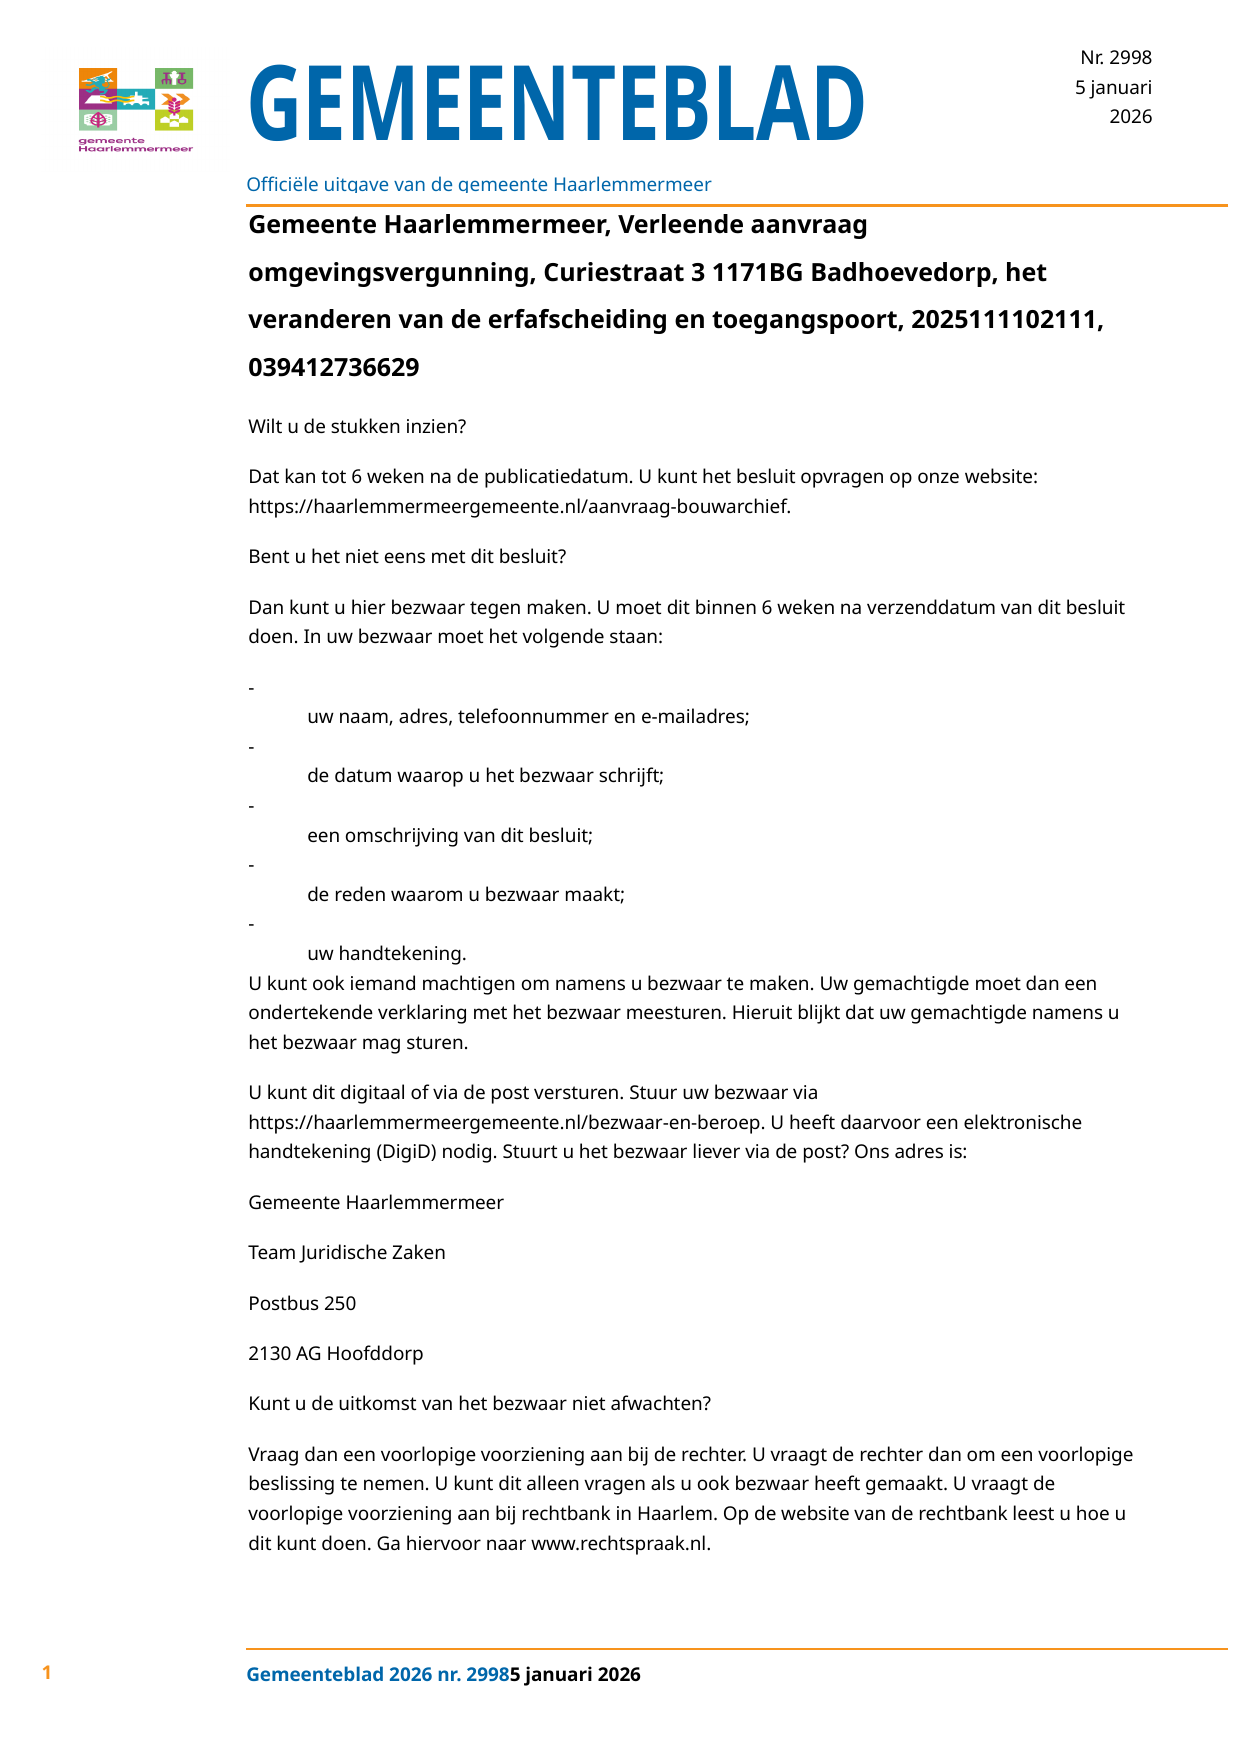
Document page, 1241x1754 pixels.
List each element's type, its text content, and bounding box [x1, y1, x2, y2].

text Team Juridische Zaken [248, 1239, 1152, 1265]
list uw naam, adres, telefoonnummer en e-mailadres; [248, 703, 1152, 729]
text Kunt u de uitkomst van het bezwaar niet afwachten? [248, 1391, 1152, 1416]
text Bent u het niet eens met dit besluit? [248, 543, 1152, 569]
text U kunt ook iemand machtigen om namens u bezwaar te maken. Uw gemachtigde moet dan een ondertekende verklaring met het bezwaar meesturen. Hieruit blijkt dat uw gemachtigde namens u het bezwaar mag sturen. [248, 970, 1152, 1055]
text Gemeente Haarlemmermeer, Verleende aanvraag omgevingsvergunning, Curiestraat 3 1171BG Badhoevedorp, het veranderen van de erfafscheiding en toegangspoort, 2025111102111, 039412736629 [248, 207, 1152, 384]
list de datum waarop u het bezwaar schrijft; [248, 763, 1152, 788]
list uw handtekening. [248, 940, 1152, 966]
text Gemeente Haarlemmermeer [248, 1189, 1152, 1215]
list een omschrijving van dit besluit; [248, 822, 1152, 848]
text U kunt dit digitaal of via de post versturen. Stuur uw bezwaar via https://haarlemmermeergemeente.nl/bezwaar-en-beroep. U heeft daarvoor een elektronische handtekening (DigiD) nodig. Stuurt u het bezwaar liever via de post? Ons adres is: [248, 1079, 1152, 1164]
picture [41, 47, 231, 172]
text 2130 AG Hoofddorp [248, 1340, 1152, 1366]
list de reden waarom u bezwaar maakt; [248, 881, 1152, 907]
text Vraag dan een voorlopige voorziening aan bij de rechter. U vraagt de rechter dan om een voorlopige beslissing te nemen. U kunt dit alleen vragen als u ook bezwaar heeft gemaakt. U vraagt de voorlopige voorziening aan bij rechtbank in Haarlem. Op de website van de rechtbank leest u hoe u dit kunt doen. Ga hiervoor naar www.rechtspraak.nl. [248, 1441, 1152, 1556]
text Wilt u de stukken inzien? [248, 413, 1152, 439]
text Postbus 250 [248, 1290, 1152, 1316]
text Dat kan tot 6 weken na de publicatiedatum. U kunt het besluit opvragen op onze website: https://haarlemmermeergemeente.nl/aanvraag-bouwarchief. [248, 463, 1152, 519]
text Dan kunt u hier bezwaar tegen maken. U moet dit binnen 6 weken na verzenddatum van dit besluit doen. In uw bezwaar moet het volgende staan: [248, 594, 1152, 649]
